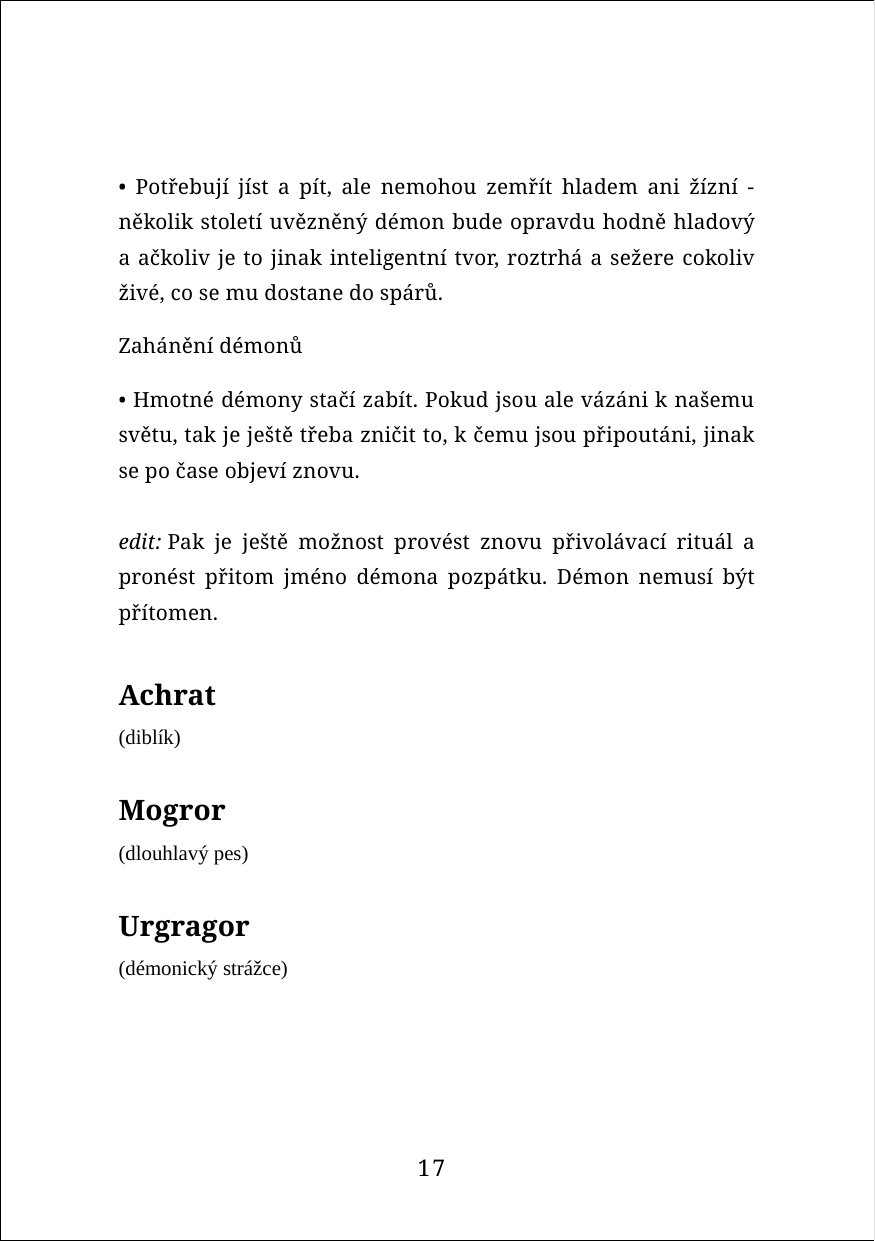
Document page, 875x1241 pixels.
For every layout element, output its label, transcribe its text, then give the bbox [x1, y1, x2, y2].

text (dlouhlavý pes) [118, 840, 756, 864]
text • Potřebují jíst a pít, ale nemohou zemřít hladem ani žízní - několik století uvězněný démon bude opravdu hodně hladový a ačkoliv je to jinak inteligentní tvor, roztrhá a sežere cokoliv živé, co se mu dostane do spárů. [118, 172, 756, 307]
text (diblík) [118, 725, 756, 749]
text Zahánění démonů [118, 332, 756, 360]
subtitle Achrat [118, 675, 756, 713]
text • Hmotné démony stačí zabít. Pokud jsou ale vázáni k našemu světu, tak je ještě třeba zničit to, k čemu jsou připoutáni, jinak se po čase objeví znovu. edit: Pak je ještě možnost provést znovu přivolávací rituál a pronést přitom jméno démona pozpátku. Démon nemusí být přítomen. [118, 385, 756, 626]
text (démonický strážce) [118, 956, 756, 980]
subtitle Mogror [118, 790, 756, 829]
subtitle Urgragor [118, 906, 756, 944]
